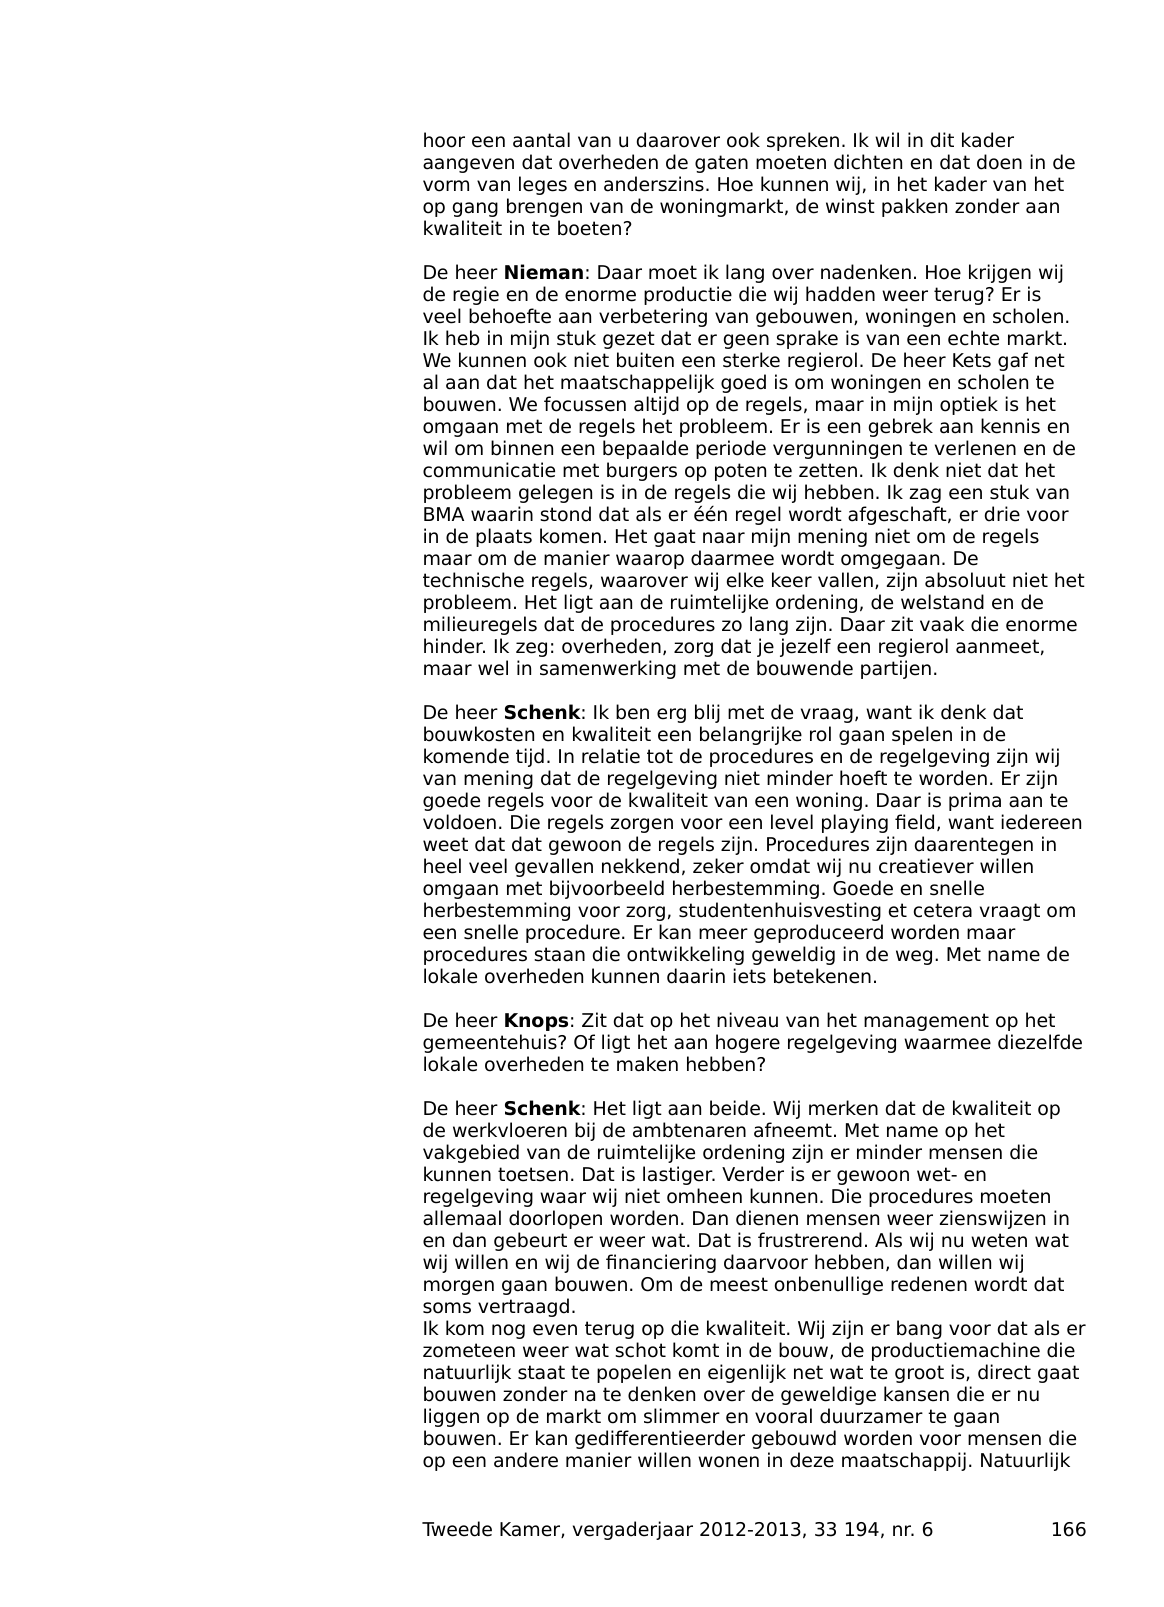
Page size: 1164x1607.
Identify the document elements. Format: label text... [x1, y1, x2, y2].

text De heer Knops: Zit dat op het niveau van het management op het gemeentehuis? Of ligt het aan hogere regelgeving waarmee diezelfde lokale overheden te maken hebben? [422, 1010, 1087, 1076]
text De heer Schenk: Ik ben erg blij met de vraag, want ik denk dat bouwkosten en kwaliteit een belangrijke rol gaan spelen in de komende tijd. In relatie tot de procedures en de regelgeving zijn wij van mening dat de regelgeving niet minder hoeft te worden. Er zijn goede regels voor de kwaliteit van een woning. Daar is prima aan te voldoen. Die regels zorgen voor een level playing field, want iedereen weet dat dat gewoon de regels zijn. Procedures zijn daarentegen in heel veel gevallen nekkend, zeker omdat wij nu creatiever willen omgaan met bijvoorbeeld herbestemming. Goede en snelle herbestemming voor zorg, studentenhuisvesting et cetera vraagt om een snelle procedure. Er kan meer geproduceerd worden maar procedures staan die ontwikkeling geweldig in de weg. Met name de lokale overheden kunnen daarin iets betekenen. [422, 702, 1087, 987]
text hoor een aantal van u daarover ook spreken. Ik wil in dit kader aangeven dat overheden de gaten moeten dichten en dat doen in de vorm van leges en anderszins. Hoe kunnen wij, in het kader van het op gang brengen van de woningmarkt, de winst pakken zonder aan kwaliteit in te boeten? [422, 130, 1087, 240]
text De heer Nieman: Daar moet ik lang over nadenken. Hoe krijgen wij de regie en de enorme productie die wij hadden weer terug? Er is veel behoefte aan verbetering van gebouwen, woningen en scholen. Ik heb in mijn stuk gezet dat er geen sprake is van een echte markt. We kunnen ook niet buiten een sterke regierol. De heer Kets gaf net al aan dat het maatschappelijk goed is om woningen en scholen te bouwen. We focussen altijd op de regels, maar in mijn optiek is het omgaan met de regels het probleem. Er is een gebrek aan kennis en wil om binnen een bepaalde periode vergunningen te verlenen en de communicatie met burgers op poten te zetten. Ik denk niet dat het probleem gelegen is in de regels die wij hebben. Ik zag een stuk van BMA waarin stond dat als er één regel wordt afgeschaft, er drie voor in de plaats komen. Het gaat naar mijn mening niet om de regels maar om de manier waarop daarmee wordt omgegaan. De technische regels, waarover wij elke keer vallen, zijn absoluut niet het probleem. Het ligt aan de ruimtelijke ordening, de welstand en de milieuregels dat de procedures zo lang zijn. Daar zit vaak die enorme hinder. Ik zeg: overheden, zorg dat je jezelf een regierol aanmeet, maar wel in samenwerking met de bouwende partijen. [422, 262, 1087, 679]
text Ik kom nog even terug op die kwaliteit. Wij zijn er bang voor dat als er zometeen weer wat schot komt in de bouw, de productiemachine die natuurlijk staat te popelen en eigenlijk net wat te groot is, direct gaat bouwen zonder na te denken over de geweldige kansen die er nu liggen op de markt om slimmer en vooral duurzamer te gaan bouwen. Er kan gedifferentieerder gebouwd worden voor mensen die op een andere manier willen wonen in deze maatschappij. Natuurlijk [422, 1318, 1087, 1471]
text De heer Schenk: Het ligt aan beide. Wij merken dat de kwaliteit op de werkvloeren bij de ambtenaren afneemt. Met name op het vakgebied van de ruimtelijke ordening zijn er minder mensen die kunnen toetsen. Dat is lastiger. Verder is er gewoon wet- en regelgeving waar wij niet omheen kunnen. Die procedures moeten allemaal doorlopen worden. Dan dienen mensen weer zienswijzen in en dan gebeurt er weer wat. Dat is frustrerend. Als wij nu weten wat wij willen en wij de financiering daarvoor hebben, dan willen wij morgen gaan bouwen. Om de meest onbenullige redenen wordt dat soms vertraagd. [422, 1098, 1087, 1318]
